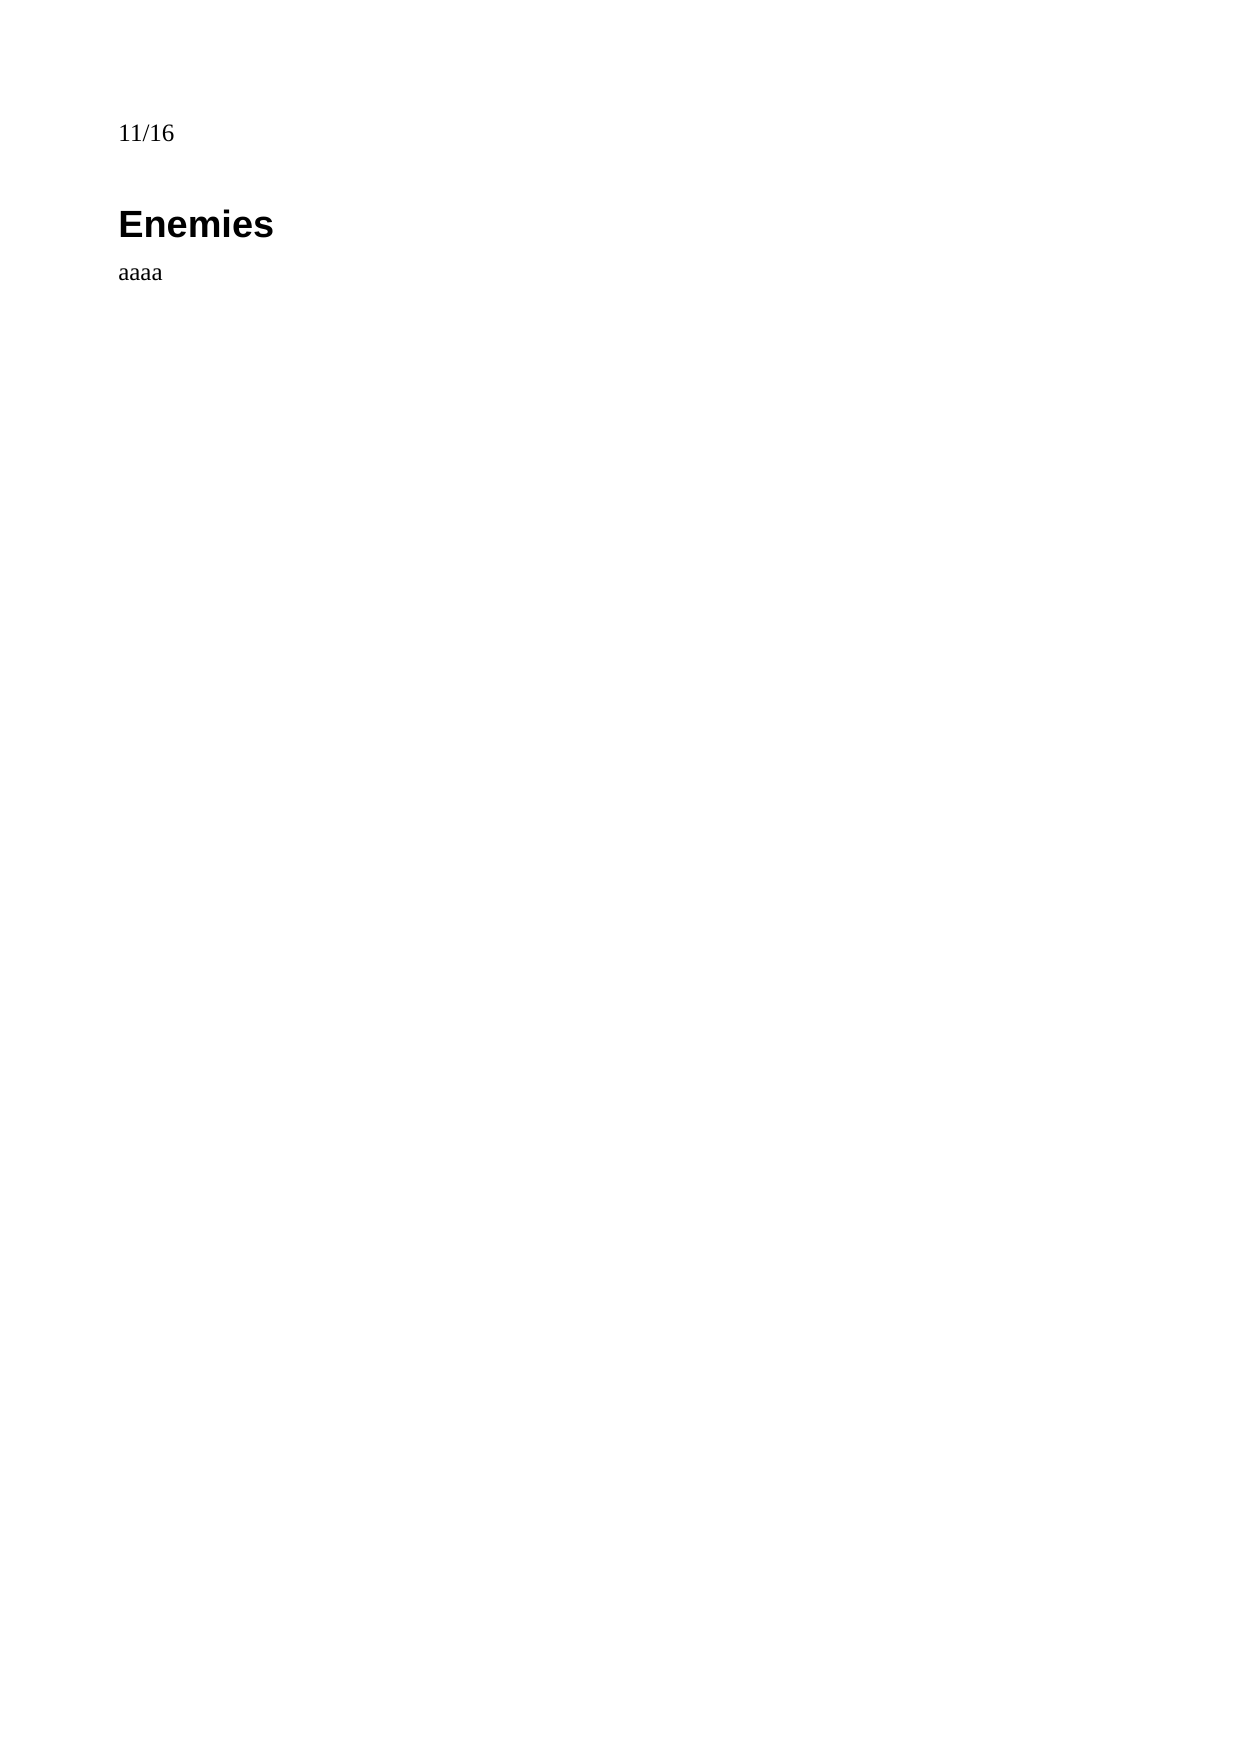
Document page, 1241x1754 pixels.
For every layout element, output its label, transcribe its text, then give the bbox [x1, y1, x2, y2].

subtitle Enemies [118, 201, 1122, 245]
text aaaa [118, 257, 1122, 286]
